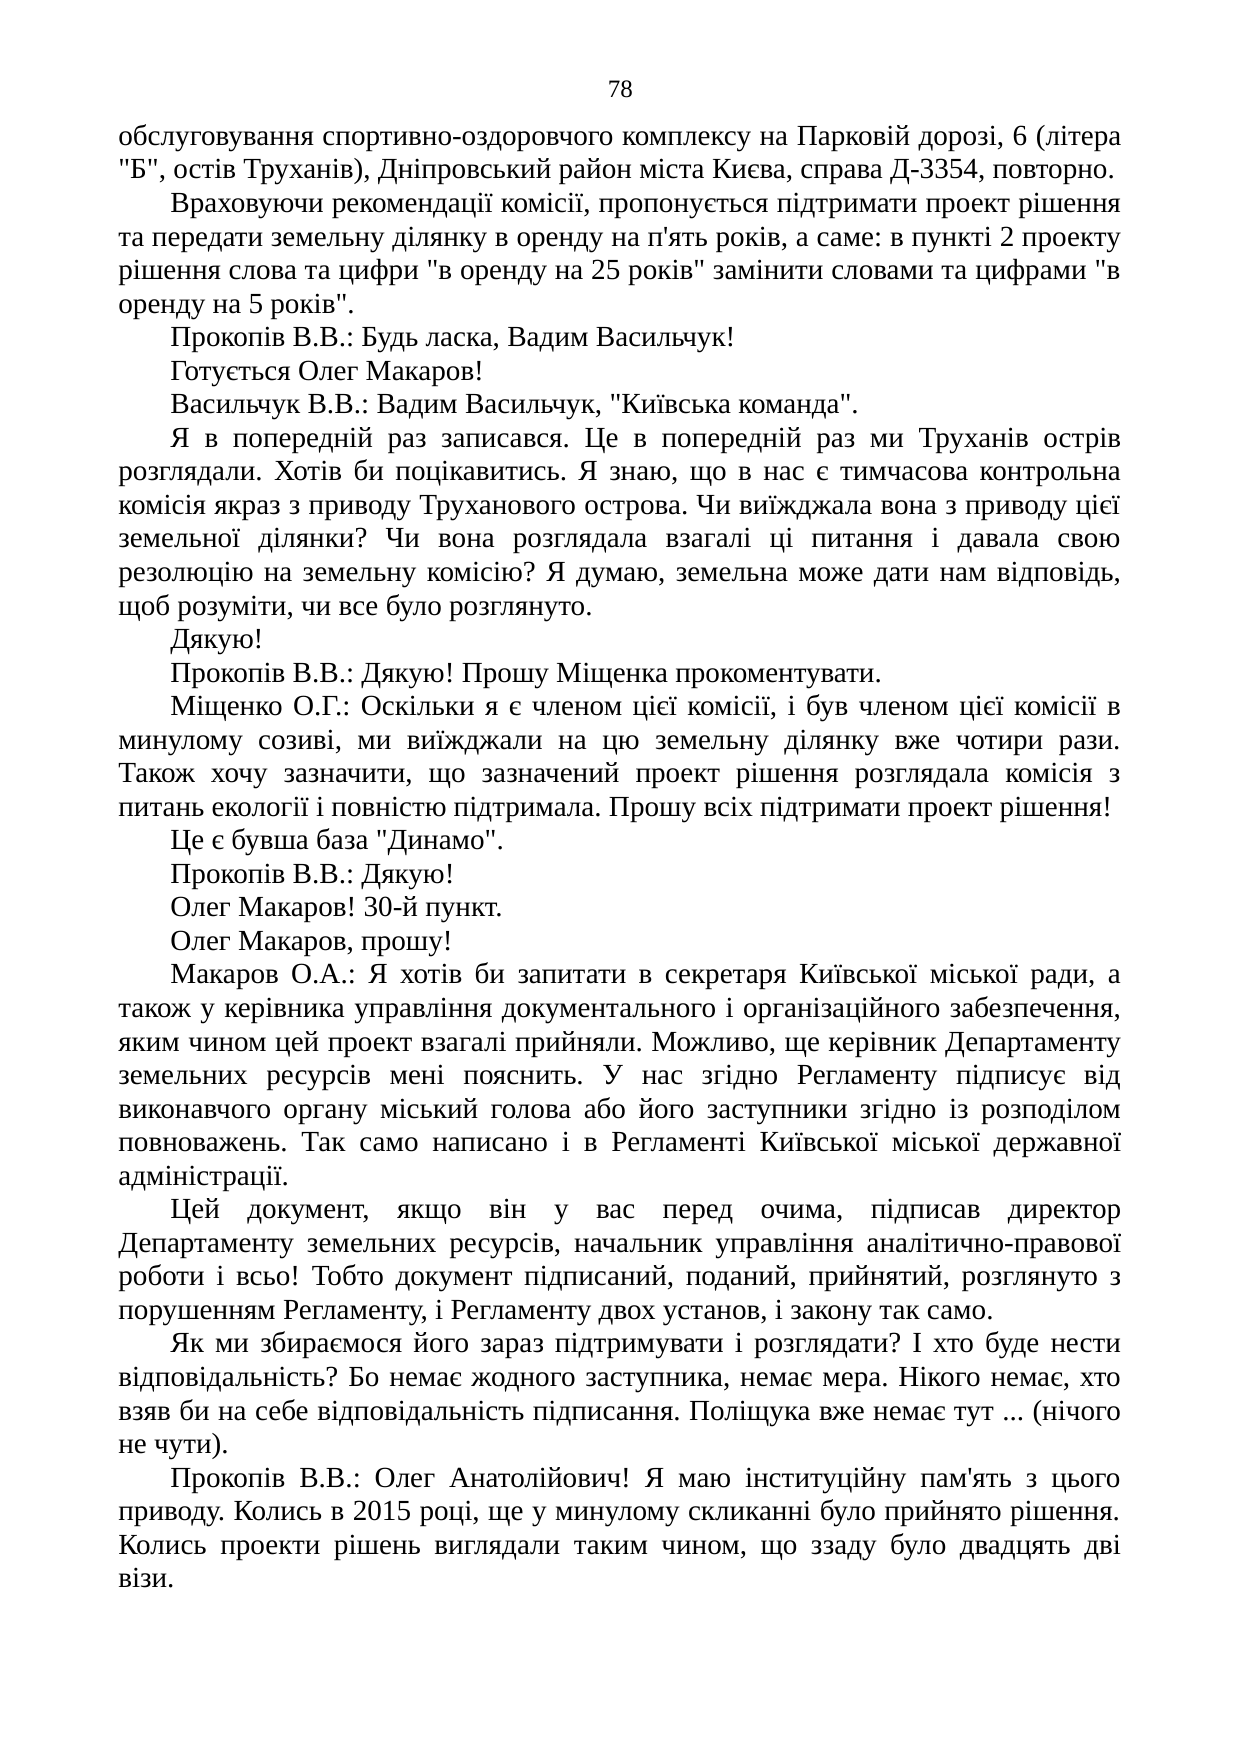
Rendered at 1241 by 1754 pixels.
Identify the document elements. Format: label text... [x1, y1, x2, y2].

text Васильчук В.В.: Вадим Васильчук, "Київська команда". [118, 386, 1122, 420]
text Як ми збираємося його зараз підтримувати і розглядати? І хто буде нести відповідальність? Бо немає жодного заступника, немає мера. Нікого немає, хто взяв би на себе відповідальність підписання. Поліщука вже немає тут ... (нічого не чути). [118, 1326, 1122, 1460]
text Прокопів В.В.: Будь ласка, Вадим Васильчук! [118, 319, 1122, 353]
text Макаров О.А.: Я хотів би запитати в секретаря Київської міської ради, а також у керівника управління документального і організаційного забезпечення, яким чином цей проект взагалі прийняли. Можливо, ще керівник Департаменту земельних ресурсів мені пояснить. У нас згідно Регламенту підписує від виконавчого органу міський голова або його заступники згідно із розподілом повноважень. Так само написано і в Регламенті Київської міської державної адміністрації. [118, 957, 1122, 1191]
text Я в попередній раз записався. Це в попередній раз ми Труханів острів розглядали. Хотів би поцікавитись. Я знаю, що в нас є тимчасова контрольна комісія якраз з приводу Труханового острова. Чи виїжджала вона з приводу цієї земельної ділянки? Чи вона розглядала взагалі ці питання і давала свою резолюцію на земельну комісію? Я думаю, земельна може дати нам відповідь, щоб розуміти, чи все було розглянуто. [118, 420, 1122, 621]
text Готується Олег Макаров! [118, 353, 1122, 386]
text обслуговування спортивно-оздоровчого комплексу на Парковій дорозі, 6 (літера "Б", остів Труханів), Дніпровський район міста Києва, справа Д-3354, повторно. [118, 118, 1122, 185]
text Враховуючи рекомендації комісії, пропонується підтримати проект рішення та передати земельну ділянку в оренду на п'ять років, а саме: в пункті 2 проекту рішення слова та цифри "в оренду на 25 років" замінити словами та цифрами "в оренду на 5 років". [118, 185, 1122, 319]
text Прокопів В.В.: Дякую! [118, 856, 1122, 889]
text Прокопів В.В.: Олег Анатолійович! Я маю інституційну пам'ять з цього приводу. Колись в 2015 році, ще у минулому скликанні було прийнято рішення. Колись проекти рішень виглядали таким чином, що ззаду було двадцять дві візи. [118, 1460, 1122, 1594]
text Олег Макаров! 30-й пункт. [118, 889, 1122, 923]
text Прокопів В.В.: Дякую! Прошу Міщенка прокоментувати. [118, 655, 1122, 688]
text Міщенко О.Г.: Оскільки я є членом цієї комісії, і був членом цієї комісії в минулому созиві, ми виїжджали на цю земельну ділянку вже чотири рази. Також хочу зазначити, що зазначений проект рішення розглядала комісія з питань екології і повністю підтримала. Прошу всіх підтримати проект рішення! [118, 688, 1122, 822]
text Це є бувша база "Динамо". [118, 822, 1122, 856]
text Дякую! [118, 621, 1122, 655]
text Цей документ, якщо він у вас перед очима, підписав директор Департаменту земельних ресурсів, начальник управління аналітично-правової роботи і всьо! Тобто документ підписаний, поданий, прийнятий, розглянуто з порушенням Регламенту, і Регламенту двох установ, і закону так само. [118, 1191, 1122, 1326]
text Олег Макаров, прошу! [118, 923, 1122, 957]
